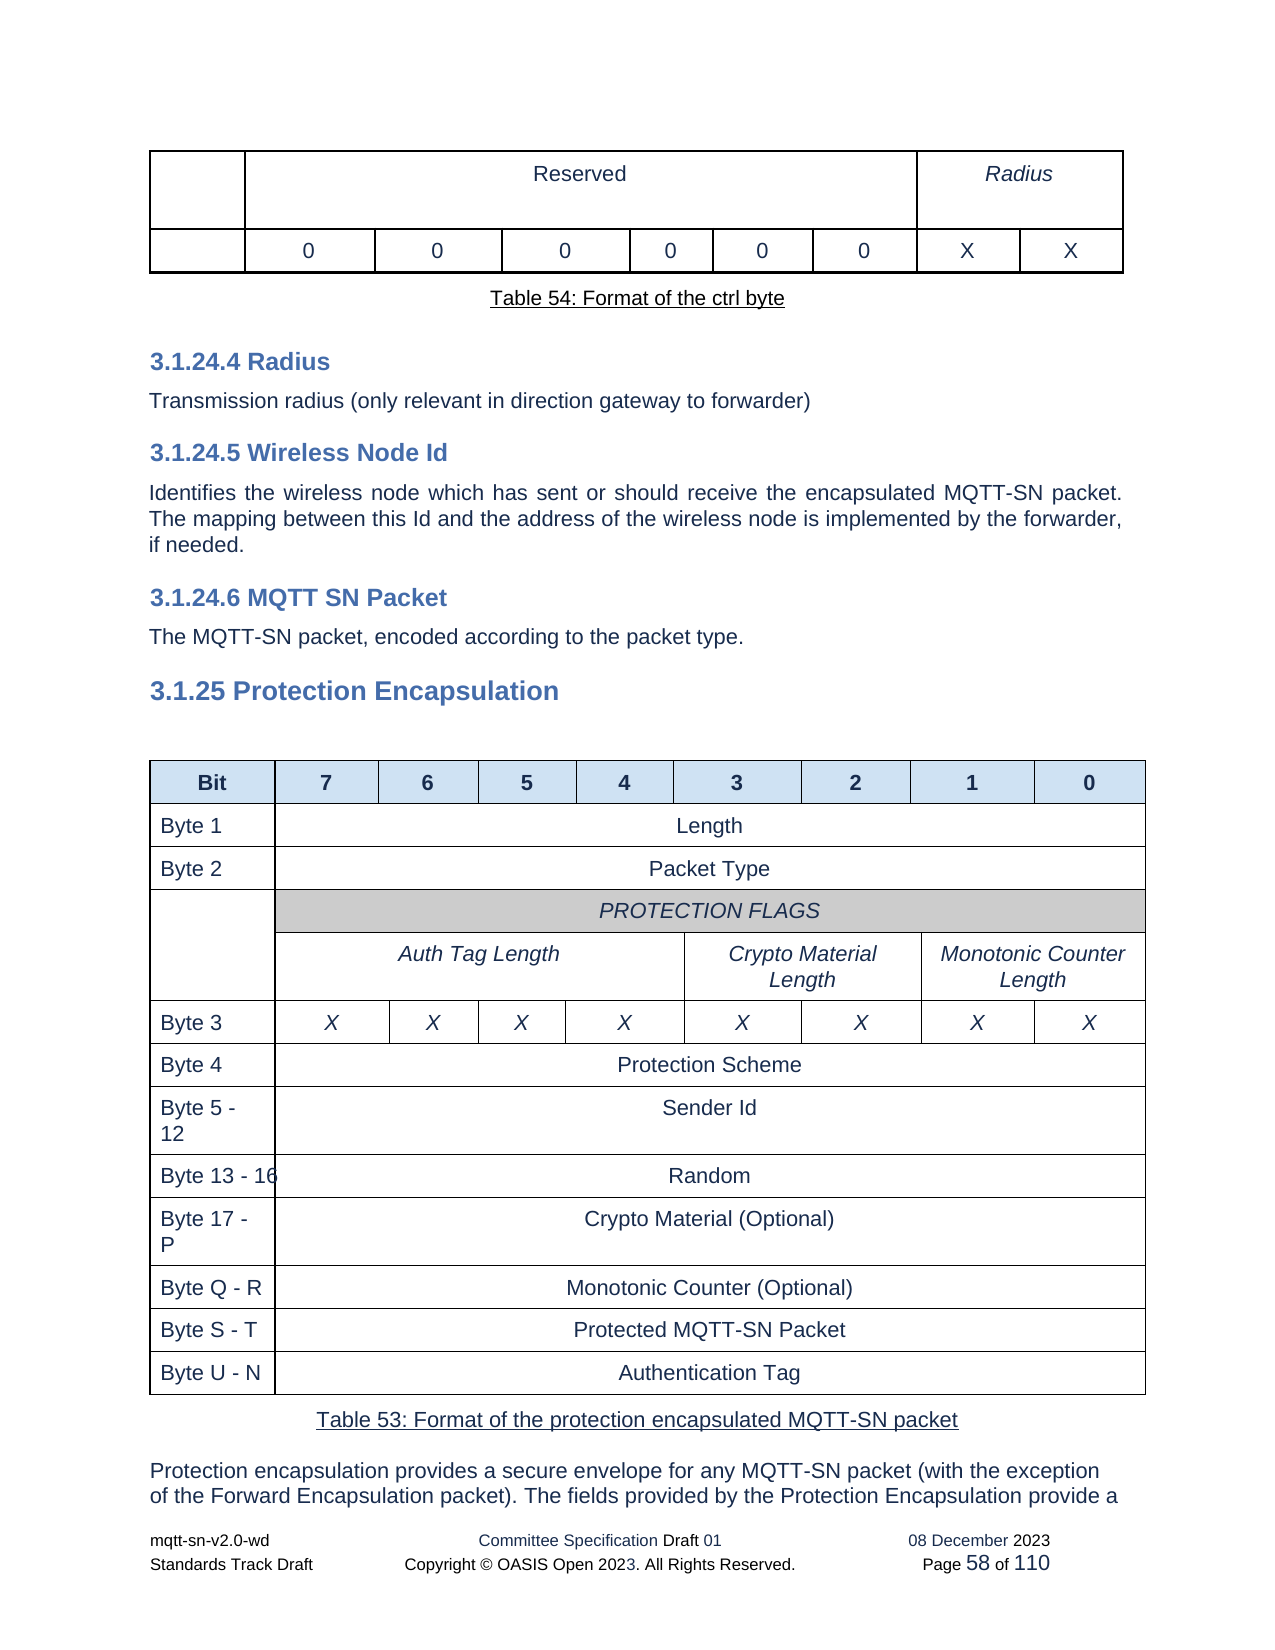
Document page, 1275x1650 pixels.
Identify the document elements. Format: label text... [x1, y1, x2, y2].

table_header 7 [276, 761, 378, 803]
table_cell 0 [503, 230, 629, 271]
subtitle 3.1.24.5 Wireless Node Id [150, 438, 1124, 467]
text Transmission radius (only relevant in direction gateway to forwarder) [148, 388, 1124, 413]
text Identifies the wireless node which has sent or should receive the encapsulated MQTT-SN packet. The mapping between this Id and the address of the wireless node is implemented by the forwarder, if needed. [148, 480, 1124, 557]
table_cell X [479, 1001, 565, 1043]
table_cell [151, 230, 244, 271]
table_cell Monotonic Counter Length [922, 933, 1145, 1000]
table_header 5 [479, 761, 576, 803]
table_cell X [390, 1001, 478, 1043]
table_cell Authentication Tag [276, 1352, 1145, 1394]
table_cell 0 [714, 230, 812, 271]
table_cell X [1021, 230, 1122, 271]
table_cell Byte S - T [151, 1309, 274, 1351]
table_cell X [685, 1001, 801, 1043]
table_header Bit [151, 761, 274, 803]
table_cell Reserved [246, 152, 916, 227]
table_header 2 [802, 761, 910, 803]
table_cell X [922, 1001, 1034, 1043]
table_header 6 [379, 761, 478, 803]
table_cell Protected MQTT-SN Packet [276, 1309, 1145, 1351]
table_cell X [276, 1001, 389, 1043]
table_cell Crypto Material Length [685, 933, 921, 1000]
table_cell Byte 4 [151, 1044, 274, 1086]
table_cell X [1035, 1001, 1145, 1043]
table_cell [151, 890, 274, 1000]
table_cell Radius [918, 152, 1122, 227]
table_cell [151, 152, 244, 227]
text Protection encapsulation provides a secure envelope for any MQTT-SN packet (with the exception of the Forward Encapsulation packet). The fields provided by the Protection Encapsulation provide a [149, 1458, 1124, 1508]
table_cell Random [276, 1155, 1145, 1197]
table_header 4 [577, 761, 673, 803]
table_cell Byte 1 [151, 804, 274, 846]
text Table 54: Format of the ctrl byte [150, 286, 1125, 310]
text Table 53: Format of the protection encapsulated MQTT-SN packet [150, 1407, 1124, 1432]
table_cell Monotonic Counter (Optional) [276, 1266, 1145, 1308]
table_cell Byte 2 [151, 847, 274, 889]
table_cell Byte 17 - P [151, 1198, 274, 1265]
subtitle 3.1.25 Protection Encapsulation [150, 675, 1124, 706]
table_cell X [566, 1001, 684, 1043]
subtitle 3.1.24.6 MQTT SN Packet [150, 582, 1124, 611]
table_header 3 [674, 761, 801, 803]
table_cell Length [276, 804, 1145, 846]
table_cell 0 [246, 230, 374, 271]
table_cell Packet Type [276, 847, 1145, 889]
table_cell Byte 3 [151, 1001, 274, 1043]
table_cell X [918, 230, 1019, 271]
subtitle 3.1.24.4 Radius [150, 347, 1124, 376]
table_cell 0 [376, 230, 501, 271]
table_cell Byte Q - R [151, 1266, 274, 1308]
table_cell Byte 5 - 12 [151, 1087, 274, 1154]
table_cell Protection Scheme [276, 1044, 1145, 1086]
table_cell Byte 13 - 16 [151, 1155, 274, 1197]
table_cell PROTECTION FLAGS [276, 890, 1145, 932]
table_cell Crypto Material (Optional) [276, 1198, 1145, 1265]
table_header 0 [1035, 761, 1145, 803]
table_cell Byte U - N [151, 1352, 274, 1394]
table_cell X [802, 1001, 921, 1043]
table_cell 0 [814, 230, 916, 271]
table_cell Sender Id [276, 1087, 1145, 1154]
table_header 1 [911, 761, 1034, 803]
table_cell 0 [631, 230, 712, 271]
table_cell Auth Tag Length [276, 933, 684, 1000]
text The MQTT-SN packet, encoded according to the packet type. [148, 624, 1124, 649]
